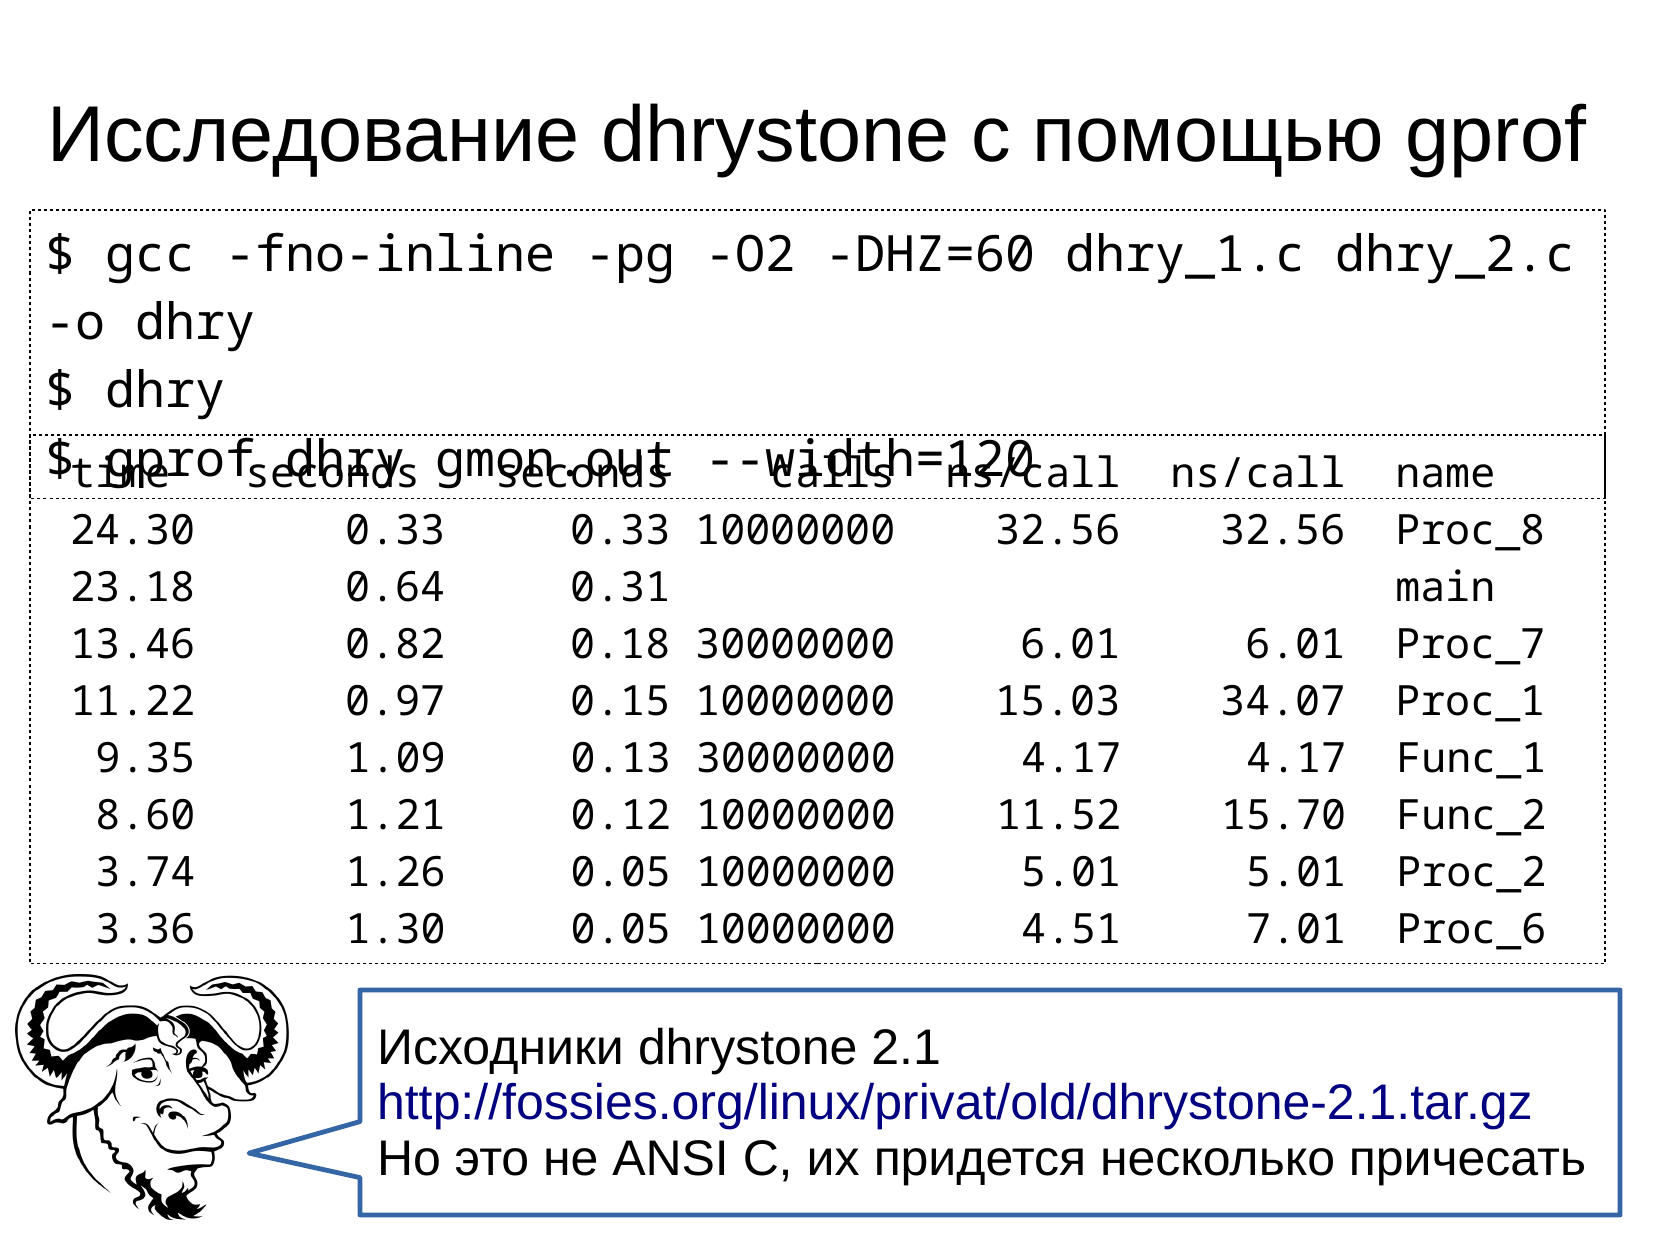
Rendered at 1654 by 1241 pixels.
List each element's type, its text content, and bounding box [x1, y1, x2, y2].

text_box Исходники dhrystone 2.1 http://fossies.org/linux/privat/old/dhrystone-2.1.tar.gz Но это не ANSI C, их придется несколько причесать [249, 990, 1621, 1216]
text_box $ gcc -fno-inline -pg -O2 -DHZ=60 dhry_1.c dhry_2.c -o dhry $ dhry $ gprof dhry gmon.out --width=120 [30, 210, 1606, 427]
title Исследование dhrystone с помощью gprof [30, 30, 1606, 210]
text_box time seconds seconds calls ns/call ns/call name 24.30 0.33 0.33 10000000 32.56 32.56 Proc_8 23.18 0.64 0.31 main 13.46 0.82 0.18 30000000 6.01 6.01 Proc_7 11.22 0.97 0.15 10000000 15.03 34.07 Proc_1 9.35 1.09 0.13 30000000 4.17 4.17 Func_1 8.60 1.21 0.12 10000000 11.52 15.70 Func_2 3.74 1.26 0.05 10000000 5.01 5.01 Proc_2 3.36 1.30 0.05 10000000 4.51 7.01 Proc_6 [30, 435, 1606, 953]
picture [15, 974, 289, 1220]
